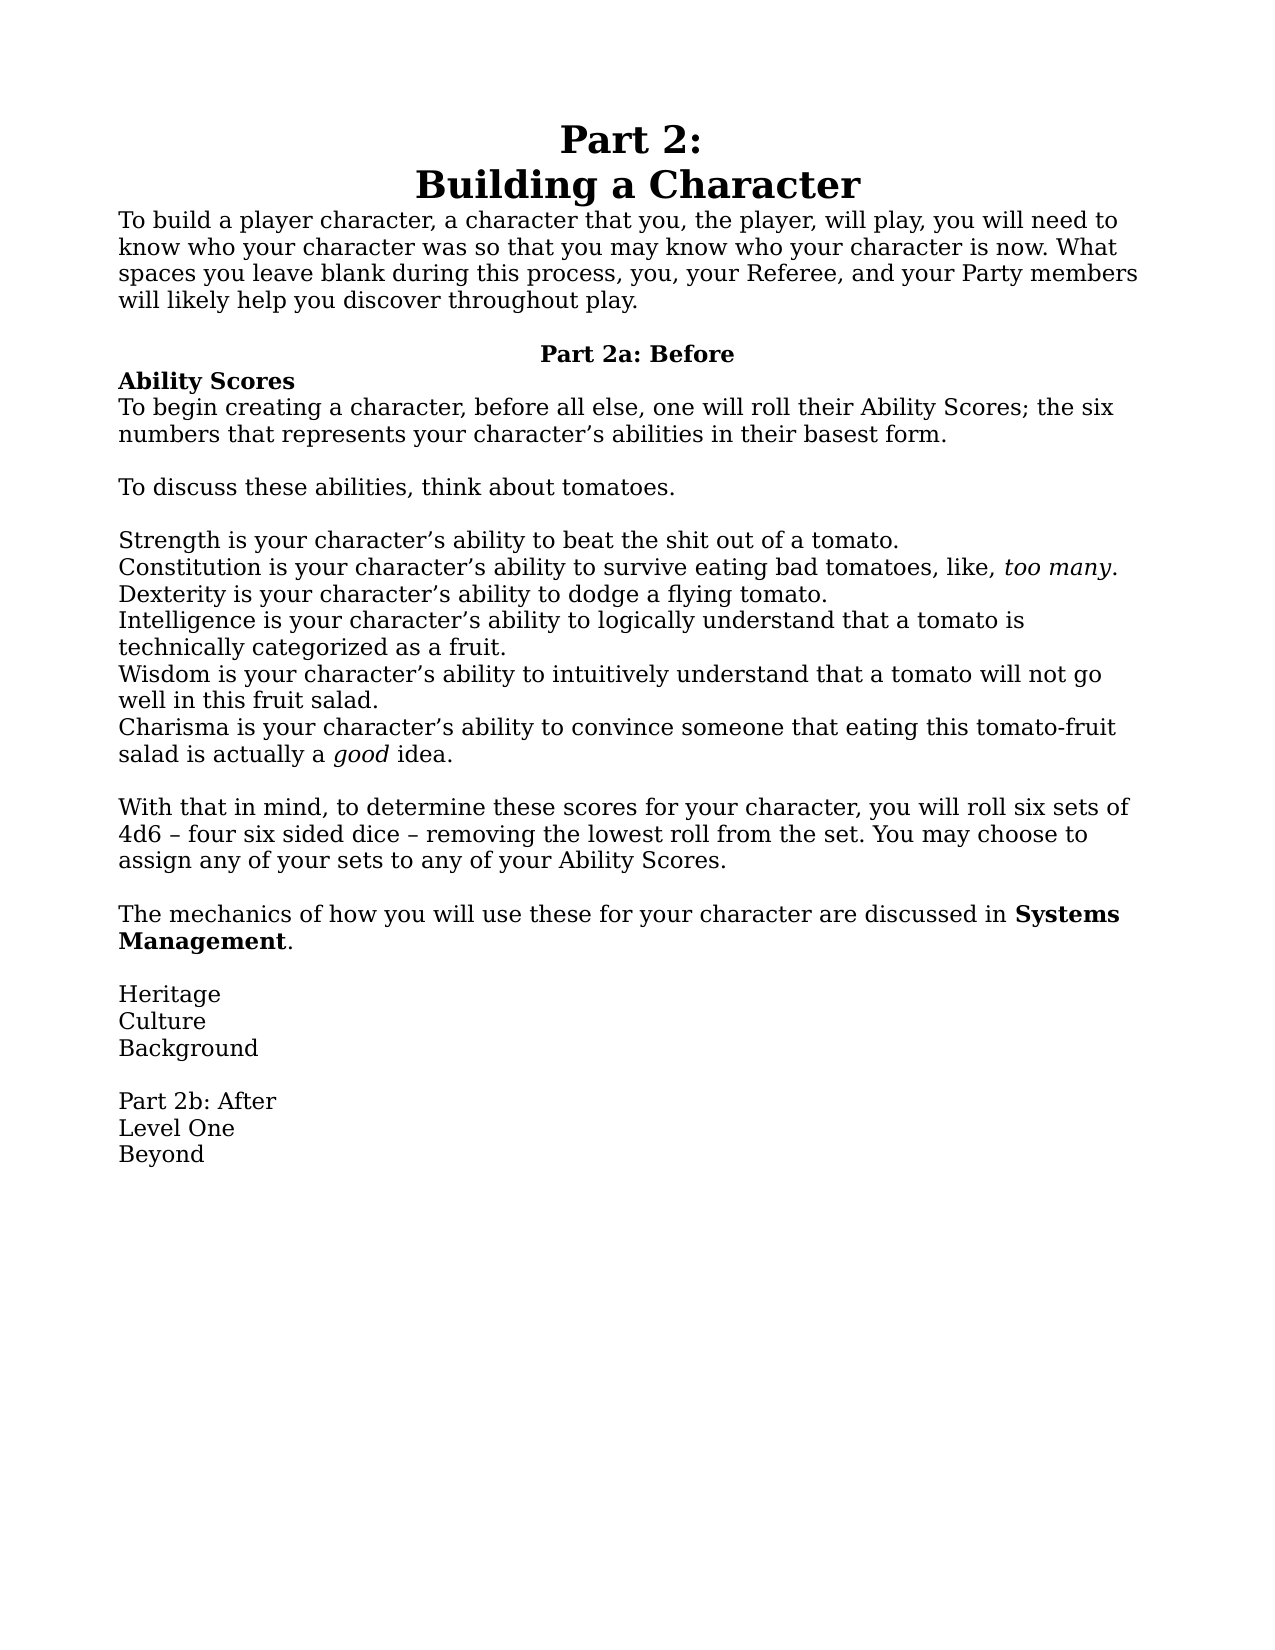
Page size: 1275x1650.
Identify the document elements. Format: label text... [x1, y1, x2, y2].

text Ability Scores [118, 367, 1157, 394]
text Culture [118, 1008, 1157, 1035]
text The mechanics of how you will use these for your character are discussed in Systems Management. [118, 901, 1157, 955]
text Wisdom is your character’s ability to intuitively understand that a tomato will not go well in this fruit salad. [118, 661, 1157, 714]
text Part 2b: After [118, 1088, 1157, 1115]
text Heritage [118, 982, 1157, 1008]
text Beyond [118, 1142, 1157, 1168]
text To build a player character, a character that you, the player, will play, you will need to know who your character was so that you may know who your character is now. What spaces you leave blank during this process, you, your Referee, and your Party members will likely help you discover throughout play. [118, 207, 1157, 314]
subtitle Part 2: [118, 118, 1157, 163]
text Strength is your character’s ability to beat the shit out of a tomato. [118, 528, 1157, 554]
text To begin creating a character, before all else, one will roll their Ability Scores; the six numbers that represents your character’s abilities in their basest form. [118, 394, 1157, 448]
subtitle Building a Character [118, 163, 1157, 207]
text Charisma is your character’s ability to convince someone that eating this tomato-fruit salad is actually a good idea. [118, 714, 1157, 768]
text Background [118, 1035, 1157, 1062]
text To discuss these abilities, think about tomatoes. [118, 474, 1157, 501]
text Part 2a: Before [118, 341, 1157, 367]
text With that in mind, to determine these scores for your character, you will roll six sets of 4d6 – four six sided dice – removing the lowest roll from the set. You may choose to assign any of your sets to any of your Ability Scores. [118, 794, 1157, 874]
text Level One [118, 1115, 1157, 1142]
text Dexterity is your character’s ability to dodge a flying tomato. [118, 581, 1157, 608]
text Constitution is your character’s ability to survive eating bad tomatoes, like, too many. [118, 554, 1157, 581]
text Intelligence is your character’s ability to logically understand that a tomato is technically categorized as a fruit. [118, 608, 1157, 661]
